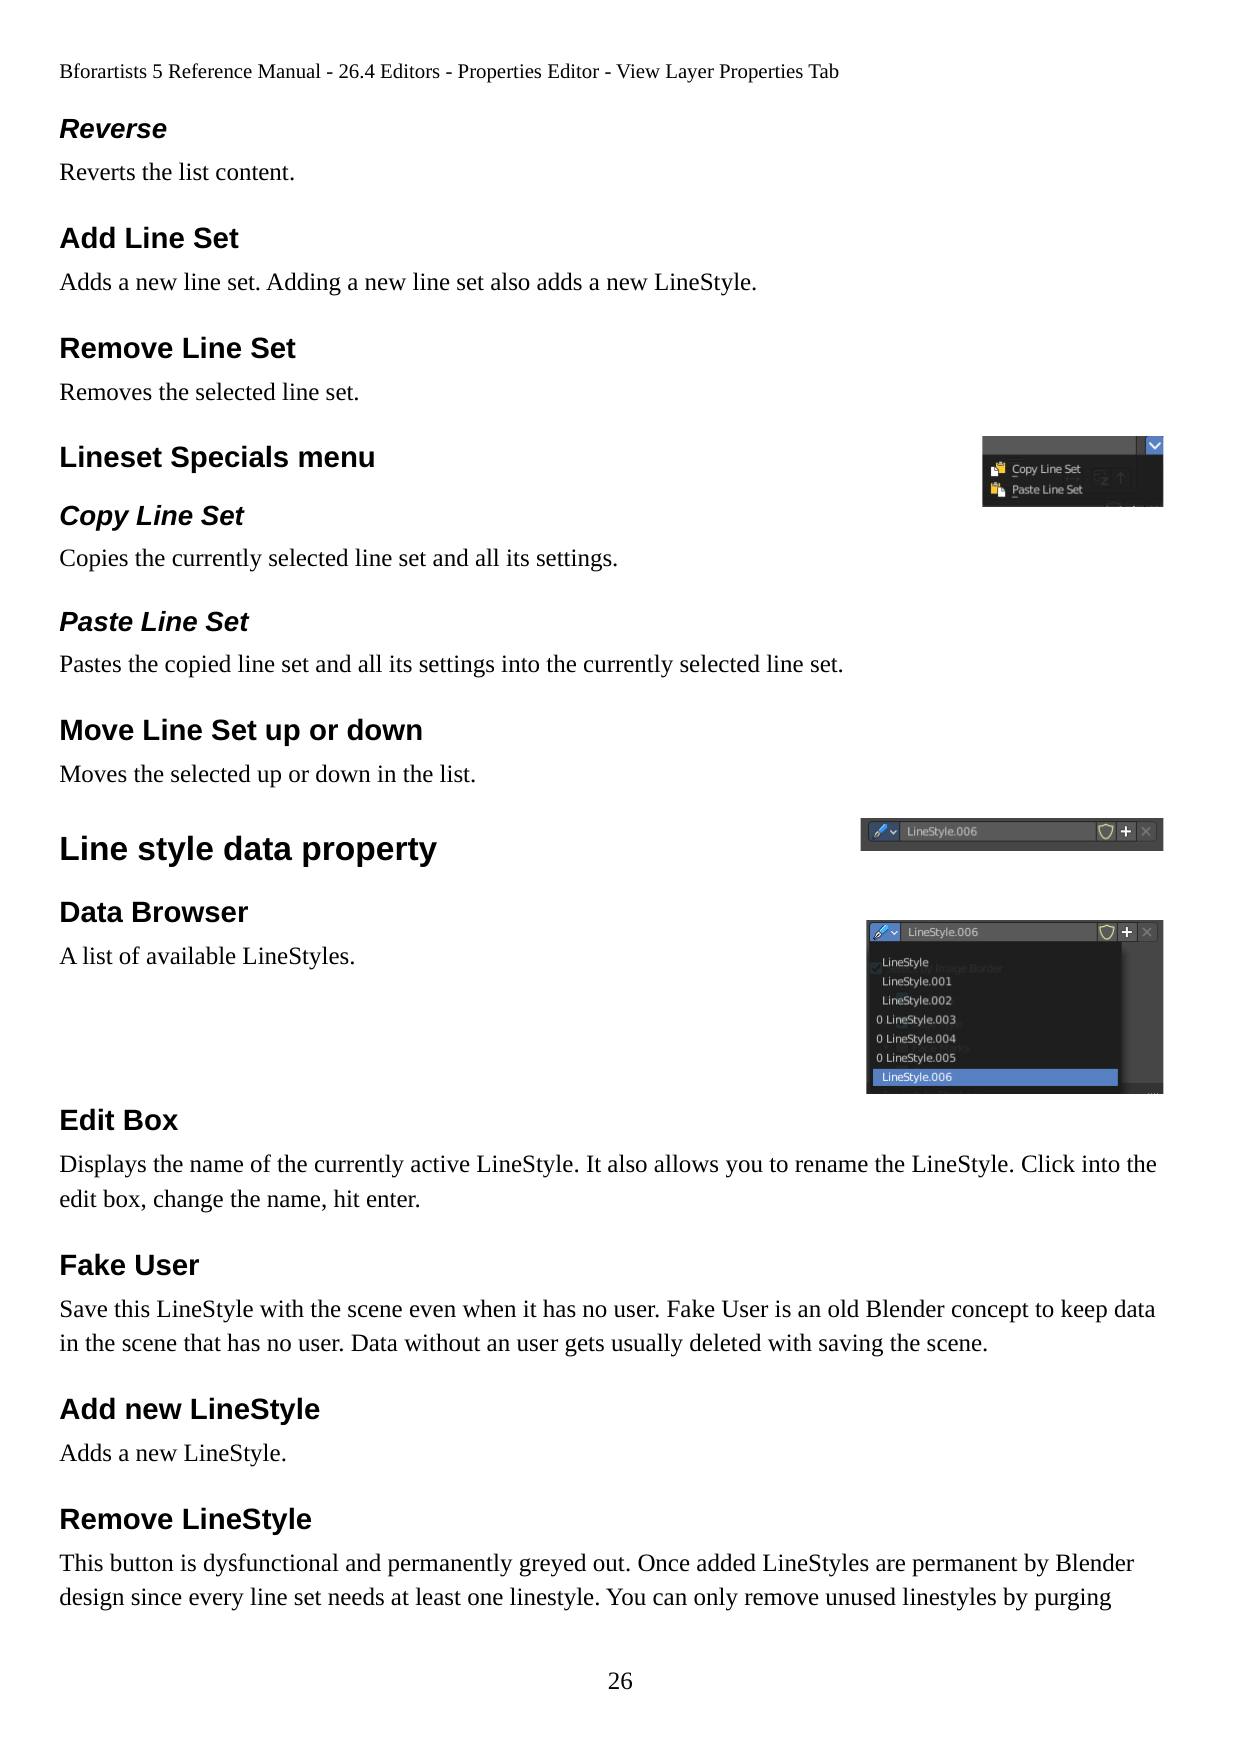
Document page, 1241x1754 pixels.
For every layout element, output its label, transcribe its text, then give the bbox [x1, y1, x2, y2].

text Moves the selected up or down in the list. [59, 759, 1181, 788]
subtitle Data Browser [59, 895, 1181, 929]
text Removes the selected line set. [59, 377, 1181, 406]
text Pastes the copied line set and all its settings into the currently selected line set. [59, 649, 1181, 678]
subtitle Line style data property [59, 829, 1181, 868]
picture [860, 818, 1164, 851]
subtitle Add new LineStyle [59, 1392, 1181, 1426]
text A list of available LineStyles. [59, 941, 866, 970]
text Reverts the list content. [59, 157, 1181, 186]
subtitle Remove Line Set [59, 331, 1181, 364]
text Save this LineStyle with the scene even when it has no user. Fake User is an old Blender concept to keep data in the scene that has no user. Data without an user gets usually deleted with saving the scene. [59, 1294, 1181, 1357]
subtitle Reverse [59, 113, 1181, 144]
subtitle Edit Box [59, 1103, 1181, 1137]
subtitle Move Line Set up or down [59, 713, 1181, 747]
subtitle Paste Line Set [59, 605, 1181, 637]
picture [982, 436, 1164, 507]
subtitle Fake User [59, 1247, 1181, 1281]
subtitle Add Line Set [59, 221, 1181, 254]
text This button is dysfunctional and permanently greyed out. Once added LineStyles are permanent by Blender design since every line set needs at least one linestyle. You can only remove unused linestyles by purging [59, 1548, 1181, 1611]
subtitle [1164, 440, 1181, 474]
text Copies the currently selected line set and all its settings. [59, 543, 1181, 572]
subtitle Remove LineStyle [59, 1502, 1181, 1535]
text Adds a new line set. Adding a new line set also adds a new LineStyle. [59, 267, 1181, 296]
text Adds a new LineStyle. [59, 1438, 1181, 1467]
subtitle Lineset Specials menu [59, 440, 982, 474]
text Displays the name of the currently active LineStyle. It also allows you to rename the LineStyle. Click into the edit box, change the name, hit enter. [59, 1149, 1181, 1212]
subtitle Copy Line Set [59, 499, 1181, 531]
picture [866, 920, 1164, 1094]
